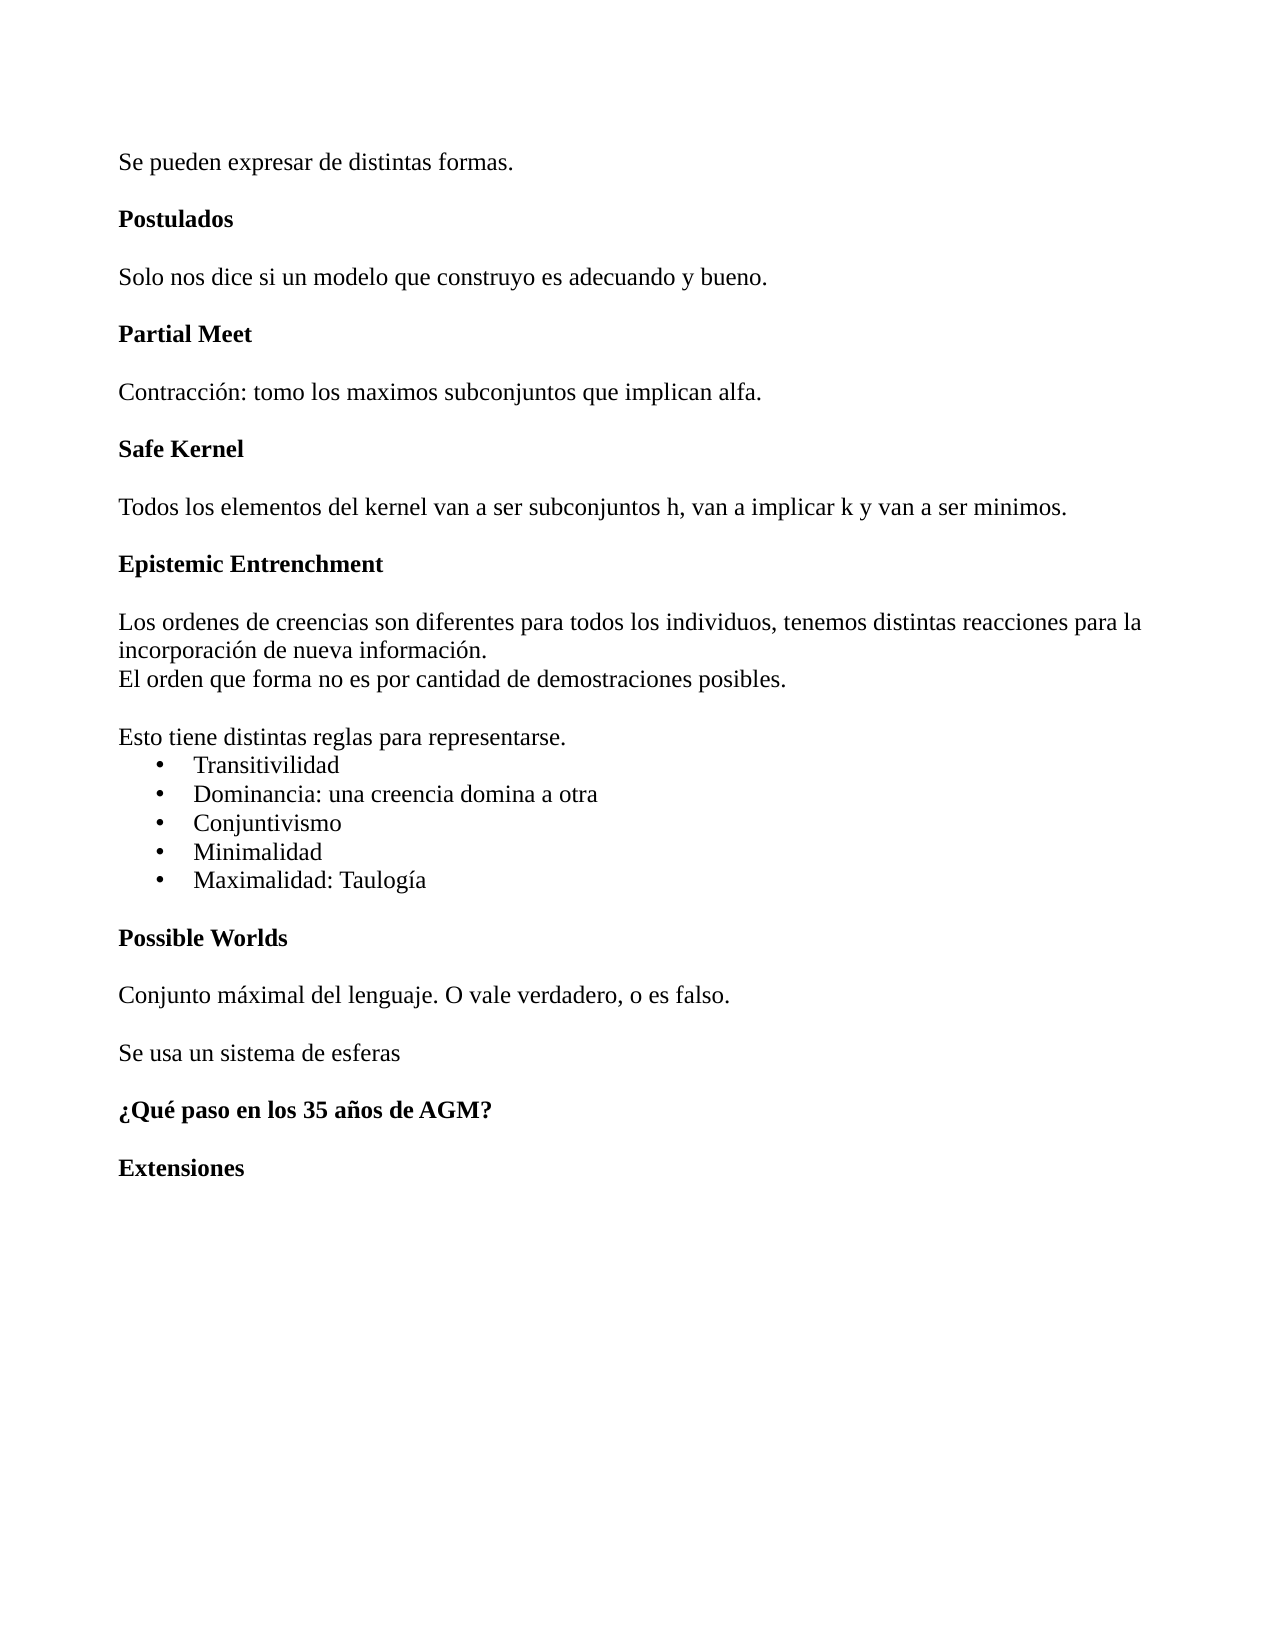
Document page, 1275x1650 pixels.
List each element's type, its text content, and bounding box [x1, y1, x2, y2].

text El orden que forma no es por cantidad de demostraciones posibles. [118, 664, 1157, 693]
list Conjuntivismo [156, 808, 1157, 837]
text Epistemic Entrenchment [118, 549, 1157, 578]
text Partial Meet [118, 319, 1157, 348]
text Solo nos dice si un modelo que construyo es adecuando y bueno. [118, 262, 1157, 291]
text Conjunto máximal del lenguaje. O vale verdadero, o es falso. [118, 981, 1157, 1009]
list Maximalidad: Taulogía [156, 866, 1157, 894]
text Esto tiene distintas reglas para representarse. [118, 722, 1157, 751]
text Possible Worlds [118, 923, 1157, 952]
text ¿Qué paso en los 35 años de AGM? [118, 1096, 1157, 1124]
text Se usa un sistema de esferas [118, 1038, 1157, 1067]
text Safe Kernel [118, 434, 1157, 463]
list Dominancia: una creencia domina a otra [156, 779, 1157, 808]
text Postulados [118, 204, 1157, 233]
text Contracción: tomo los maximos subconjuntos que implican alfa. [118, 377, 1157, 406]
list Transitivilidad [156, 751, 1157, 779]
text Se pueden expresar de distintas formas. [118, 147, 1157, 176]
text Los ordenes de creencias son diferentes para todos los individuos, tenemos distintas reacciones para la incorporación de nueva información. [118, 607, 1157, 664]
list Minimalidad [156, 837, 1157, 866]
text Todos los elementos del kernel van a ser subconjuntos h, van a implicar k y van a ser minimos. [118, 492, 1157, 521]
text Extensiones [118, 1153, 1157, 1182]
